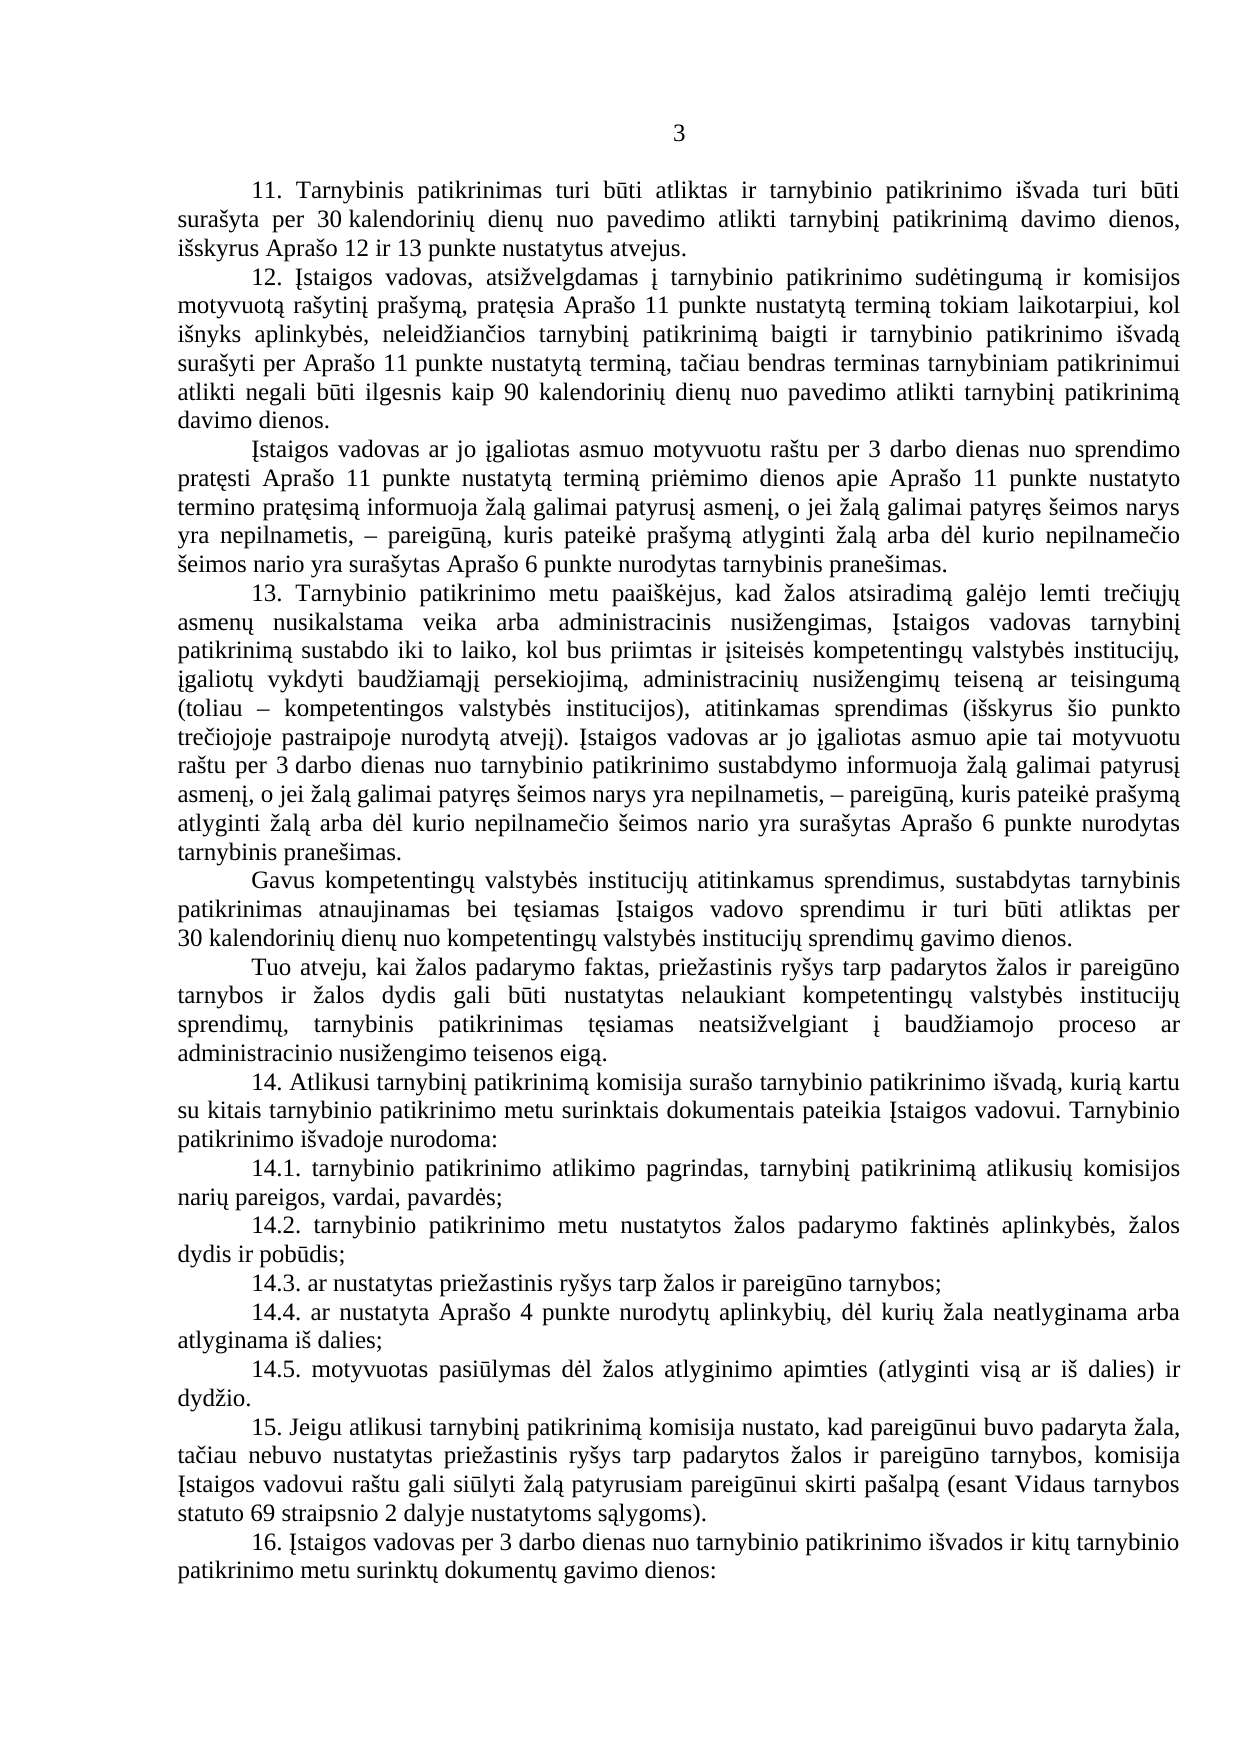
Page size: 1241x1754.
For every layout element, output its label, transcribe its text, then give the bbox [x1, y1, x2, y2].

text Gavus kompetentingų valstybės institucijų atitinkamus sprendimus, sustabdytas tarnybinis patikrinimas atnaujinamas bei tęsiamas Įstaigos vadovo sprendimu ir turi būti atliktas per 30 kalendorinių dienų nuo kompetentingų valstybės institucijų sprendimų gavimo dienos. [177, 866, 1181, 952]
text 14.5. motyvuotas pasiūlymas dėl žalos atlyginimo apimties (atlyginti visą ar iš dalies) ir dydžio. [177, 1354, 1181, 1412]
text 14.3. ar nustatytas priežastinis ryšys tarp žalos ir pareigūno tarnybos; [177, 1268, 1181, 1297]
text 16. Įstaigos vadovas per 3 darbo dienas nuo tarnybinio patikrinimo išvados ir kitų tarnybinio patikrinimo metu surinktų dokumentų gavimo dienos: [177, 1527, 1181, 1584]
text Įstaigos vadovas ar jo įgaliotas asmuo motyvuotu raštu per 3 darbo dienas nuo sprendimo pratęsti Aprašo 11 punkte nustatytą terminą priėmimo dienos apie Aprašo 11 punkte nustatyto termino pratęsimą informuoja žalą galimai patyrusį asmenį, o jei žalą galimai patyręs šeimos narys yra nepilnametis, – pareigūną, kuris pateikė prašymą atlyginti žalą arba dėl kurio nepilnamečio šeimos nario yra surašytas Aprašo 6 punkte nurodytas tarnybinis pranešimas. [177, 434, 1181, 578]
text 13. Tarnybinio patikrinimo metu paaiškėjus, kad žalos atsiradimą galėjo lemti trečiųjų asmenų nusikalstama veika arba administracinis nusižengimas, Įstaigos vadovas tarnybinį patikrinimą sustabdo iki to laiko, kol bus priimtas ir įsiteisės kompetentingų valstybės institucijų, įgaliotų vykdyti baudžiamąjį persekiojimą, administracinių nusižengimų teiseną ar teisingumą (toliau – kompetentingos valstybės institucijos), atitinkamas sprendimas (išskyrus šio punkto trečiojoje pastraipoje nurodytą atvejį). Įstaigos vadovas ar jo įgaliotas asmuo apie tai motyvuotu raštu per 3 darbo dienas nuo tarnybinio patikrinimo sustabdymo informuoja žalą galimai patyrusį asmenį, o jei žalą galimai patyręs šeimos narys yra nepilnametis, – pareigūną, kuris pateikė prašymą atlyginti žalą arba dėl kurio nepilnamečio šeimos nario yra surašytas Aprašo 6 punkte nurodytas tarnybinis pranešimas. [177, 578, 1181, 866]
text 14.2. tarnybinio patikrinimo metu nustatytos žalos padarymo faktinės aplinkybės, žalos dydis ir pobūdis; [177, 1211, 1181, 1268]
text Tuo atveju, kai žalos padarymo faktas, priežastinis ryšys tarp padarytos žalos ir pareigūno tarnybos ir žalos dydis gali būti nustatytas nelaukiant kompetentingų valstybės institucijų sprendimų, tarnybinis patikrinimas tęsiamas neatsižvelgiant į baudžiamojo proceso ar administracinio nusižengimo teisenos eigą. [177, 952, 1181, 1067]
text 15. Jeigu atlikusi tarnybinį patikrinimą komisija nustato, kad pareigūnui buvo padaryta žala, tačiau nebuvo nustatytas priežastinis ryšys tarp padarytos žalos ir pareigūno tarnybos, komisija Įstaigos vadovui raštu gali siūlyti žalą patyrusiam pareigūnui skirti pašalpą (esant Vidaus tarnybos statuto 69 straipsnio 2 dalyje nustatytoms sąlygoms). [177, 1412, 1181, 1527]
text 11. Tarnybinis patikrinimas turi būti atliktas ir tarnybinio patikrinimo išvada turi būti surašyta per 30 kalendorinių dienų nuo pavedimo atlikti tarnybinį patikrinimą davimo dienos, išskyrus Aprašo 12 ir 13 punkte nustatytus atvejus. [177, 176, 1181, 262]
text 14.4. ar nustatyta Aprašo 4 punkte nurodytų aplinkybių, dėl kurių žala neatlyginama arba atlyginama iš dalies; [177, 1297, 1181, 1354]
text 14.1. tarnybinio patikrinimo atlikimo pagrindas, tarnybinį patikrinimą atlikusių komisijos narių pareigos, vardai, pavardės; [177, 1153, 1181, 1211]
text 14. Atlikusi tarnybinį patikrinimą komisija surašo tarnybinio patikrinimo išvadą, kurią kartu su kitais tarnybinio patikrinimo metu surinktais dokumentais pateikia Įstaigos vadovui. Tarnybinio patikrinimo išvadoje nurodoma: [177, 1067, 1181, 1153]
text 12. Įstaigos vadovas, atsižvelgdamas į tarnybinio patikrinimo sudėtingumą ir komisijos motyvuotą rašytinį prašymą, pratęsia Aprašo 11 punkte nustatytą terminą tokiam laikotarpiui, kol išnyks aplinkybės, neleidžiančios tarnybinį patikrinimą baigti ir tarnybinio patikrinimo išvadą surašyti per Aprašo 11 punkte nustatytą terminą, tačiau bendras terminas tarnybiniam patikrinimui atlikti negali būti ilgesnis kaip 90 kalendorinių dienų nuo pavedimo atlikti tarnybinį patikrinimą davimo dienos. [177, 262, 1181, 434]
